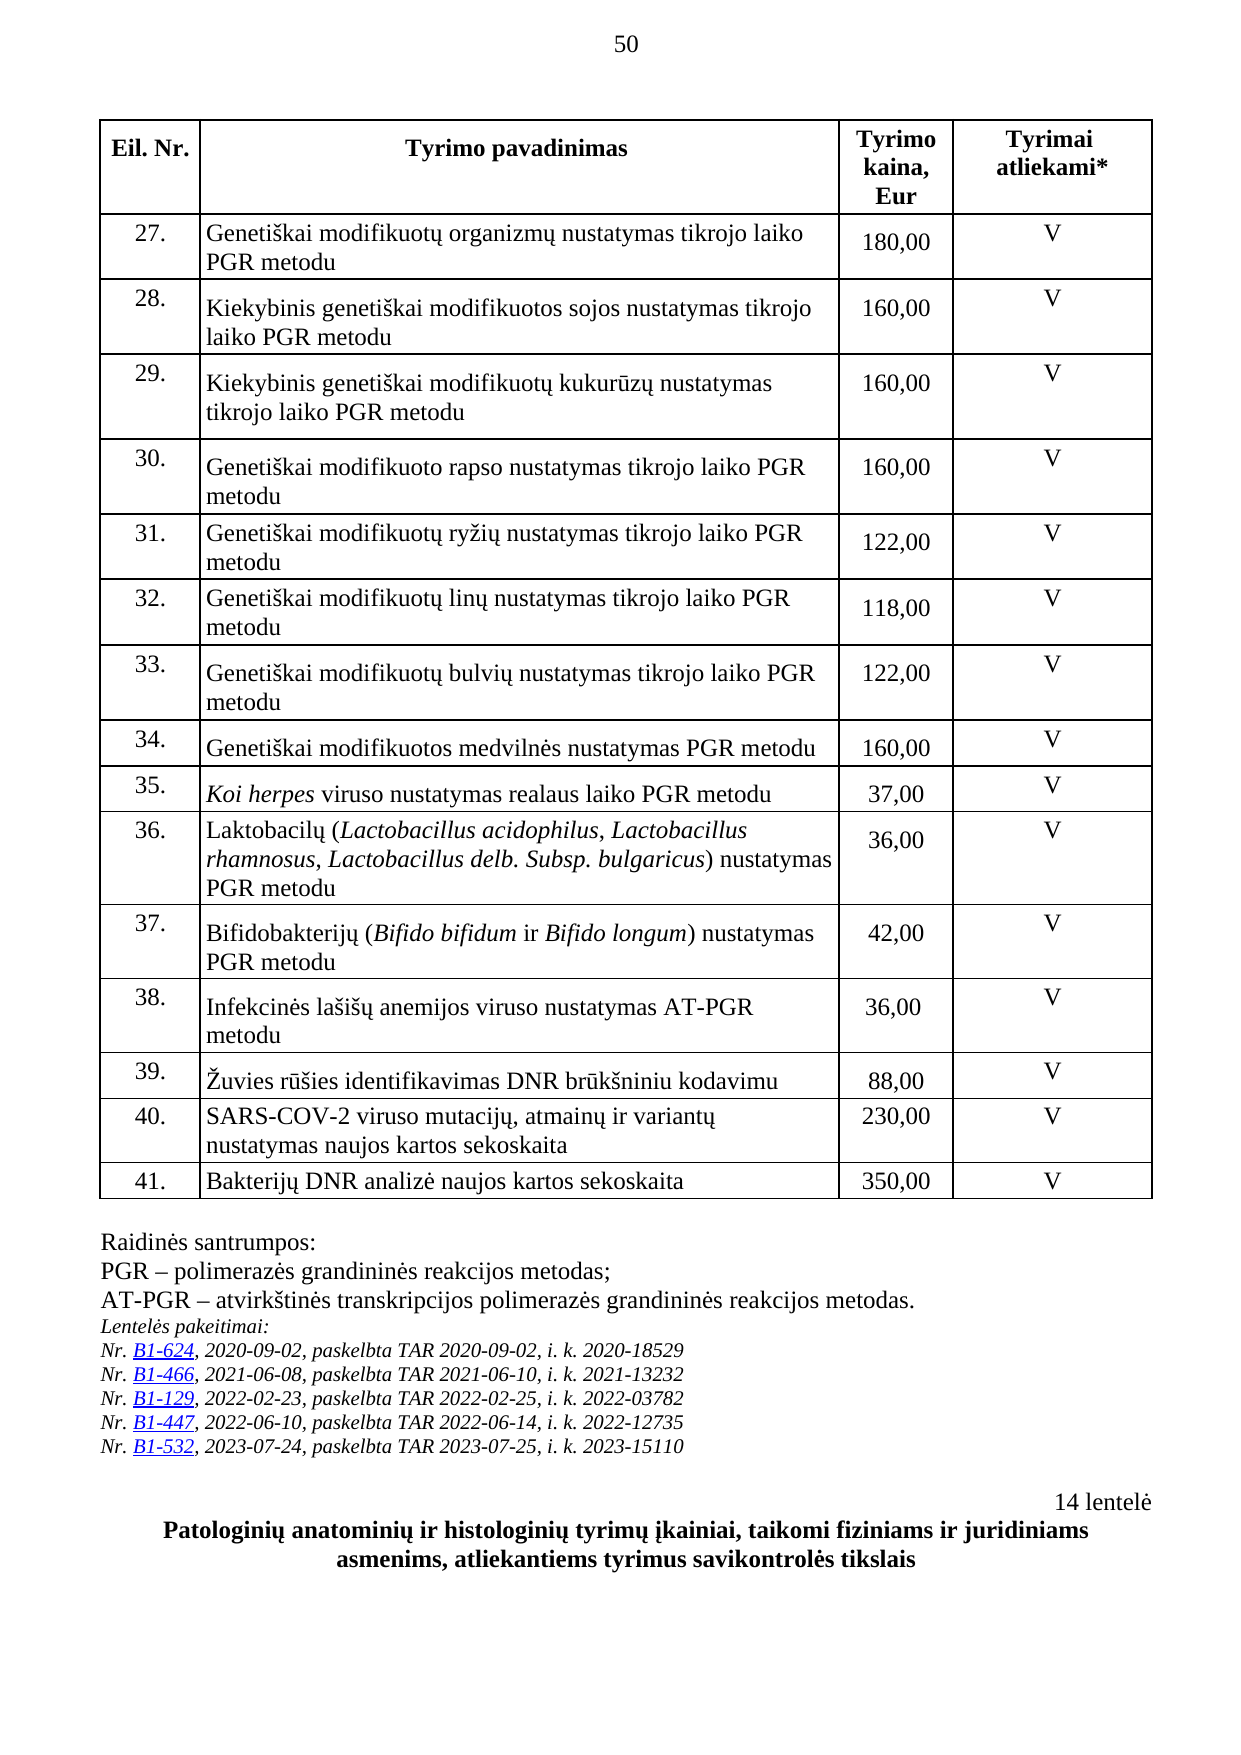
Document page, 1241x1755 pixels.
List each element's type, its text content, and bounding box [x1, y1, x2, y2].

table_cell 32. [101, 580, 199, 644]
table_cell Genetiškai modifikuotų bulvių nustatymas tikrojo laiko PGR metodu [201, 646, 838, 719]
table_cell 31. [101, 515, 199, 578]
table_cell V [954, 979, 1151, 1052]
table_cell Bakterijų DNR analizė naujos kartos sekoskaita [201, 1163, 838, 1197]
table_cell Infekcinės lašišų anemijos viruso nustatymas AT-PGR metodu [201, 979, 838, 1052]
table_header Tyrimo pavadinimas [201, 121, 838, 213]
table_cell 28. [101, 280, 199, 353]
table_cell 36. [101, 812, 199, 904]
table_cell Genetiškai modifikuotų linų nustatymas tikrojo laiko PGR metodu [201, 580, 838, 644]
table_cell Kiekybinis genetiškai modifikuotos sojos nustatymas tikrojo laiko PGR metodu [201, 280, 838, 353]
table_cell 29. [101, 355, 199, 438]
table_cell 160,00 [840, 440, 952, 513]
table_cell Genetiškai modifikuoto rapso nustatymas tikrojo laiko PGR metodu [201, 440, 838, 513]
table_cell V [954, 215, 1151, 278]
text PGR – polimerazės grandininės reakcijos metodas; [100, 1256, 1152, 1285]
text Raidinės santrumpos: [100, 1227, 1152, 1256]
table_cell Koi herpes viruso nustatymas realaus laiko PGR metodu [201, 767, 838, 811]
table_cell V [954, 812, 1151, 904]
table_cell V [954, 905, 1151, 978]
table_cell SARS-COV-2 viruso mutacijų, atmainų ir variantų nustatymas naujos kartos sekoskaita [201, 1099, 838, 1162]
text Nr. B1-624, 2020-09-02, paskelbta TAR 2020-09-02, i. k. 2020-18529 [100, 1338, 1152, 1362]
text 14 lentelė [100, 1487, 1152, 1515]
table_cell 160,00 [840, 280, 952, 353]
table_cell Žuvies rūšies identifikavimas DNR brūkšniniu kodavimu [201, 1053, 838, 1097]
table_cell V [954, 646, 1151, 719]
table_cell V [954, 280, 1151, 353]
table_cell Kiekybinis genetiškai modifikuotų kukurūzų nustatymas tikrojo laiko PGR metodu [201, 355, 838, 438]
table_cell 36,00 [840, 979, 952, 1052]
table_cell V [954, 1163, 1151, 1197]
table_cell V [954, 515, 1151, 578]
table_cell V [954, 1053, 1151, 1097]
text Nr. B1-466, 2021-06-08, paskelbta TAR 2021-06-10, i. k. 2021-13232 [100, 1362, 1152, 1386]
table_cell Genetiškai modifikuotos medvilnės nustatymas PGR metodu [201, 721, 838, 765]
table_cell 122,00 [840, 646, 952, 719]
table_cell 42,00 [840, 905, 952, 978]
table_cell 37. [101, 905, 199, 978]
text Lentelės pakeitimai: [100, 1313, 1152, 1338]
table_cell 34. [101, 721, 199, 765]
table_cell V [954, 721, 1151, 765]
table_cell Genetiškai modifikuotų ryžių nustatymas tikrojo laiko PGR metodu [201, 515, 838, 578]
table_cell 230,00 [840, 1099, 952, 1162]
table_cell 38. [101, 979, 199, 1052]
text Nr. B1-447, 2022-06-10, paskelbta TAR 2022-06-14, i. k. 2022-12735 [100, 1410, 1152, 1434]
table_cell 35. [101, 767, 199, 811]
table_cell V [954, 440, 1151, 513]
table_cell 118,00 [840, 580, 952, 644]
table_cell 36,00 [840, 812, 952, 904]
table_cell 180,00 [840, 215, 952, 278]
table_cell V [954, 1099, 1151, 1162]
table_cell 30. [101, 440, 199, 513]
table_cell 160,00 [840, 355, 952, 438]
table_header Tyrimo kaina, Eur [840, 121, 952, 213]
table_cell 40. [101, 1099, 199, 1162]
table_cell 122,00 [840, 515, 952, 578]
table_cell 37,00 [840, 767, 952, 811]
table_cell Laktobacilų (Lactobacillus acidophilus, Lactobacillus rhamnosus, Lactobacillus delb. Subsp. bulgaricus) nustatymas PGR metodu [201, 812, 838, 904]
table_cell 27. [101, 215, 199, 278]
table_header Eil. Nr. [101, 121, 199, 213]
table_cell 160,00 [840, 721, 952, 765]
table_cell V [954, 355, 1151, 438]
table_cell 88,00 [840, 1053, 952, 1097]
table_cell Genetiškai modifikuotų organizmų nustatymas tikrojo laiko PGR metodu [201, 215, 838, 278]
table_cell 350,00 [840, 1163, 952, 1197]
table_cell 41. [101, 1163, 199, 1197]
table_cell Bifidobakterijų (Bifido bifidum ir Bifido longum) nustatymas PGR metodu [201, 905, 838, 978]
table_cell 39. [101, 1053, 199, 1097]
table_cell V [954, 767, 1151, 811]
text AT-PGR – atvirkštinės transkripcijos polimerazės grandininės reakcijos metodas. [100, 1285, 1152, 1313]
table_header Tyrimai atliekami* [954, 121, 1151, 213]
text Nr. B1-129, 2022-02-23, paskelbta TAR 2022-02-25, i. k. 2022-03782 [100, 1386, 1152, 1410]
text Nr. B1-532, 2023-07-24, paskelbta TAR 2023-07-25, i. k. 2023-15110 [100, 1434, 1152, 1458]
text Patologinių anatominių ir histologinių tyrimų įkainiai, taikomi fiziniams ir juridiniams asmenims, atliekantiems tyrimus savikontrolės tikslais [100, 1515, 1152, 1573]
table_cell V [954, 580, 1151, 644]
table_cell 33. [101, 646, 199, 719]
